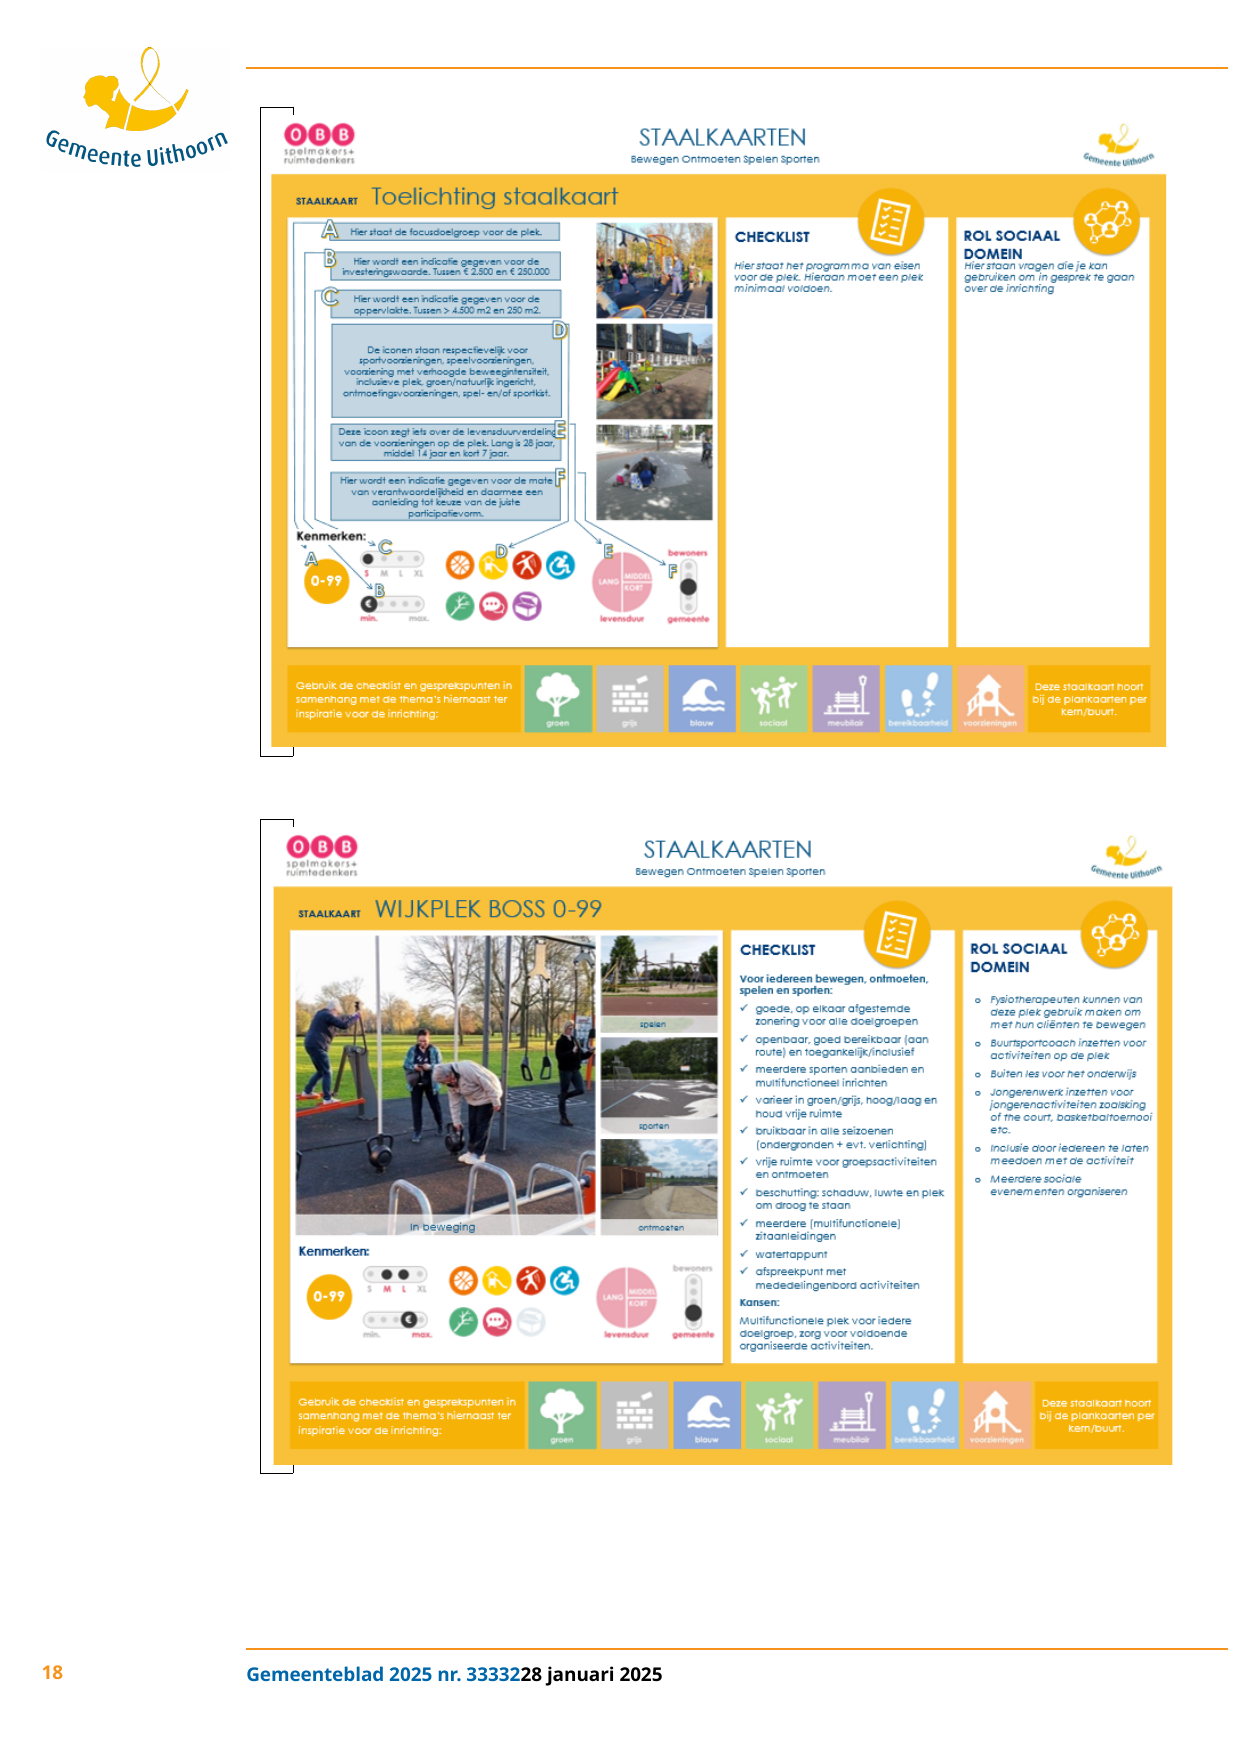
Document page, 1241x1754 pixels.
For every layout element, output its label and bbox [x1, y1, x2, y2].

picture [268, 827, 1173, 1465]
picture [41, 47, 231, 172]
picture [268, 115, 1173, 747]
